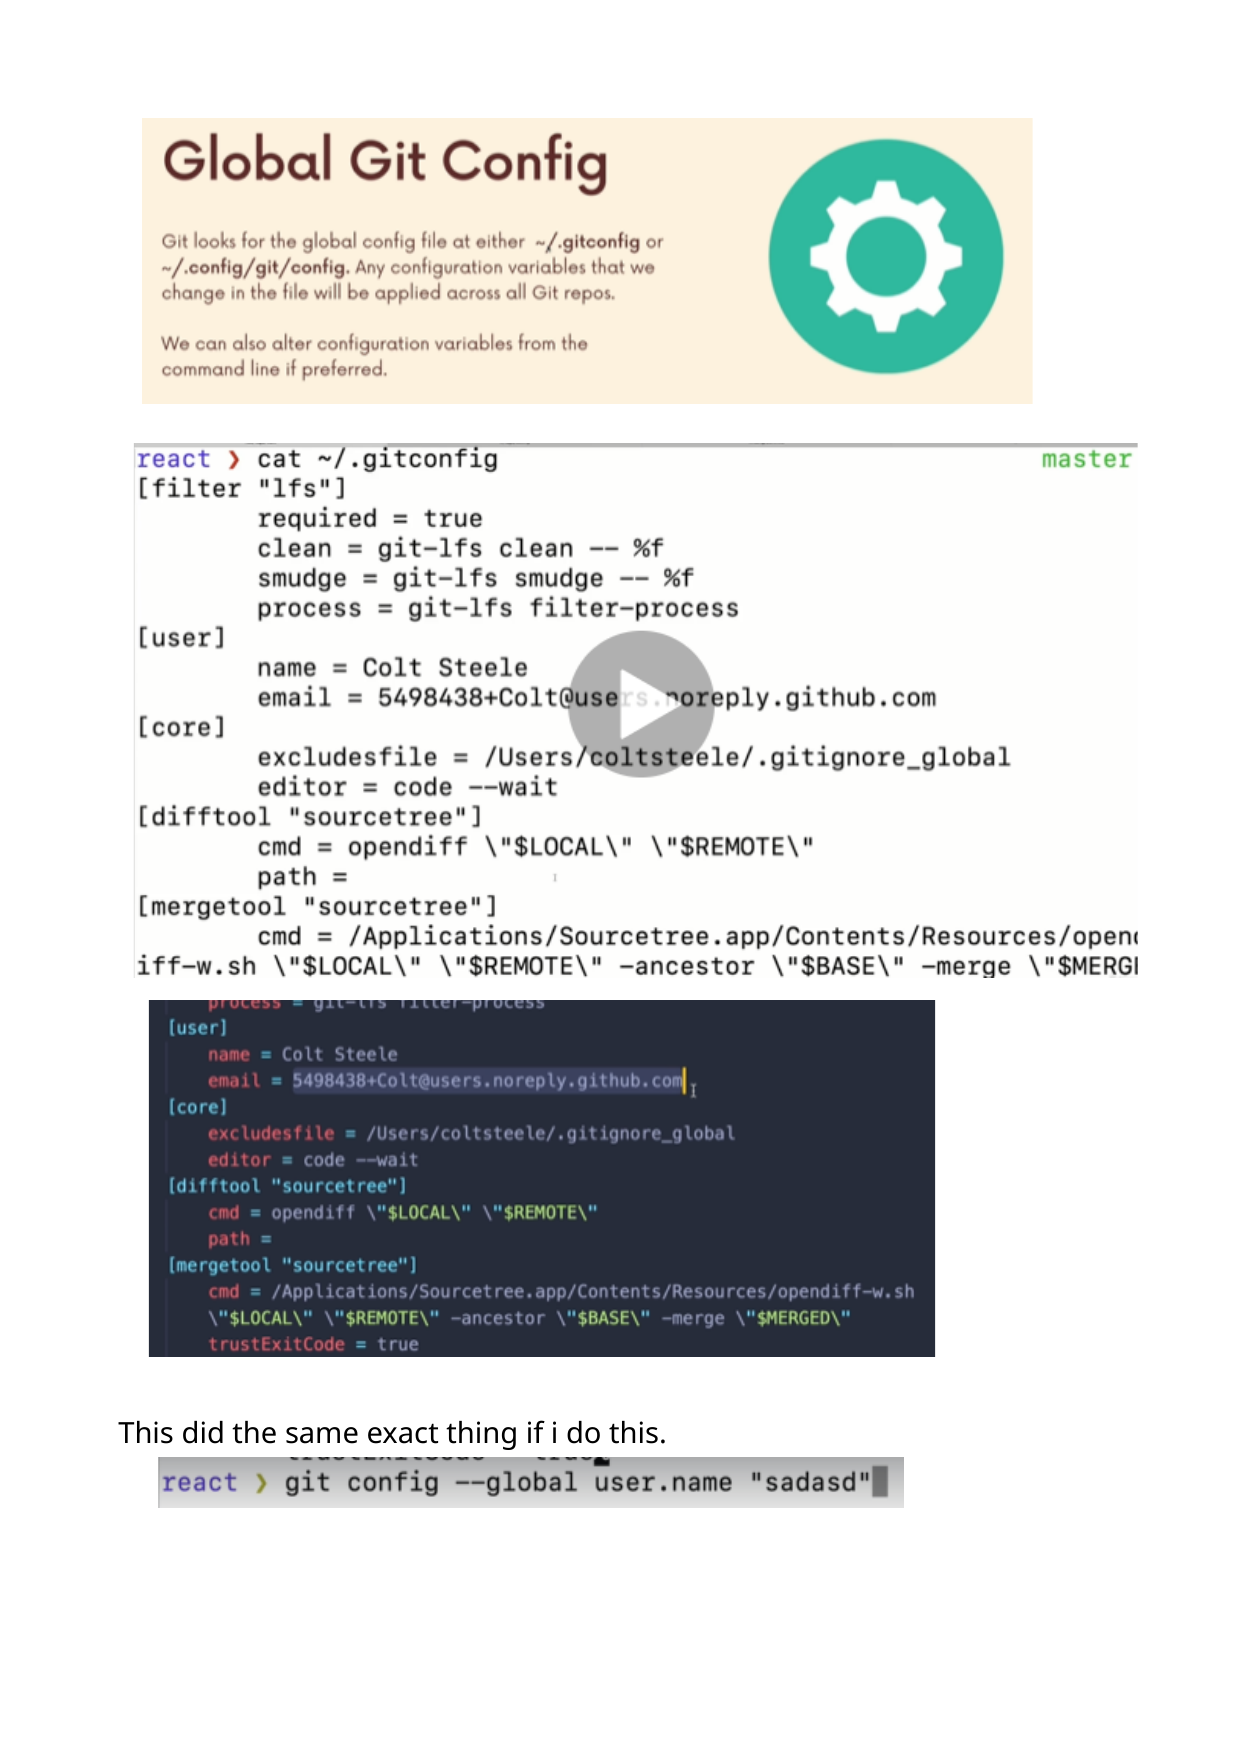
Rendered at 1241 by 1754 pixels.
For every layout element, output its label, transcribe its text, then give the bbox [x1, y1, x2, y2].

picture [158, 1457, 904, 1508]
text This did the same exact thing if i do this. [118, 1413, 1122, 1452]
picture [148, 1000, 936, 1357]
picture [142, 118, 1033, 404]
picture [133, 443, 1138, 978]
